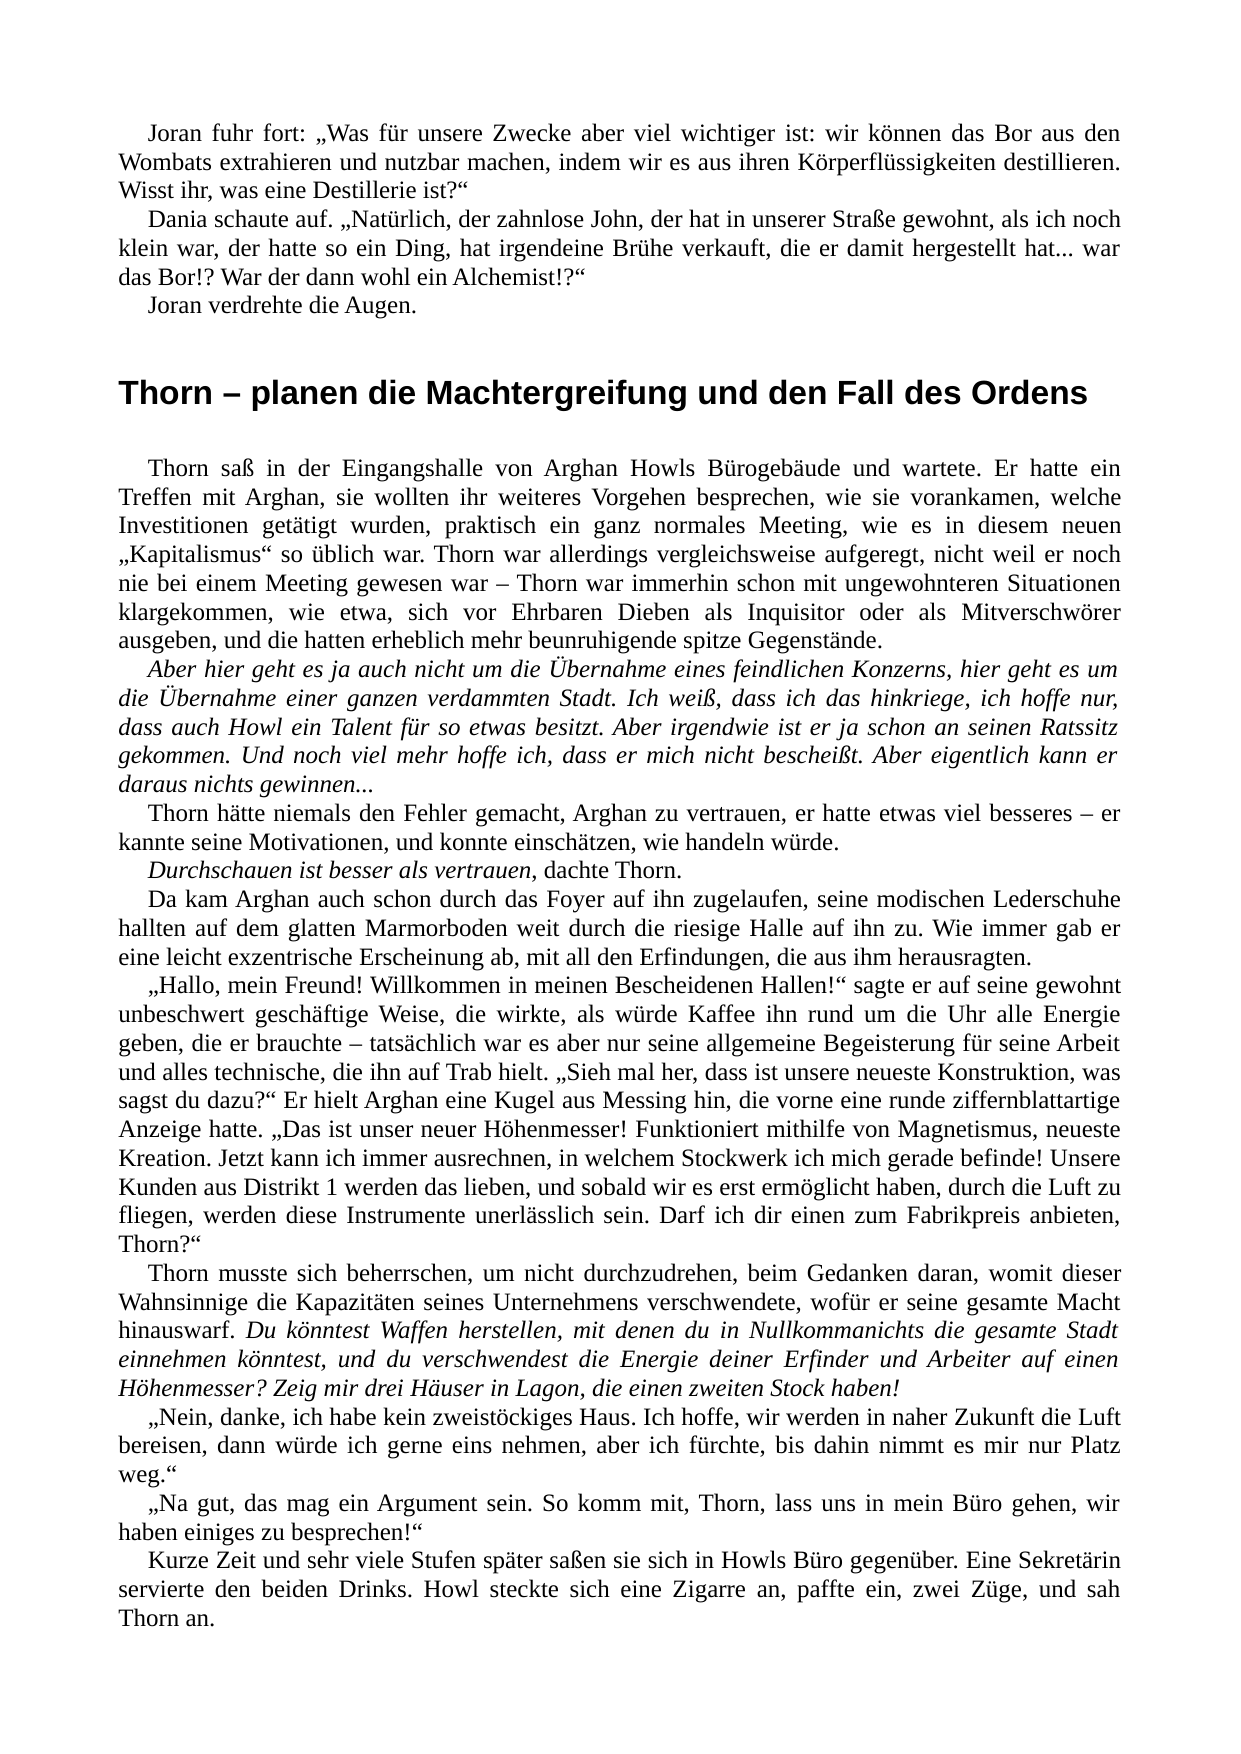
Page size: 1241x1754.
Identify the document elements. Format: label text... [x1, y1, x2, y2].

text Thorn hätte niemals den Fehler gemacht, Arghan zu vertrauen, er hatte etwas viel besseres – er kannte seine Motivationen, und konnte einschätzen, wie handeln würde. [118, 798, 1122, 856]
text Thorn musste sich beherrschen, um nicht durchzudrehen, beim Gedanken daran, womit dieser Wahnsinnige die Kapazitäten seines Unternehmens verschwendete, wofür er seine gesamte Macht hinauswarf. Du könntest Waffen herstellen, mit denen du in Nullkommanichts die gesamte Stadt einnehmen könntest, und du verschwendest die Energie deiner Erfinder und Arbeiter auf einen Höhenmesser? Zeig mir drei Häuser in Lagon, die einen zweiten Stock haben! [118, 1258, 1122, 1402]
text Da kam Arghan auch schon durch das Foyer auf ihn zugelaufen, seine modischen Lederschuhe hallten auf dem glatten Marmorboden weit durch die riesige Halle auf ihn zu. Wie immer gab er eine leicht exzentrische Erscheinung ab, mit all den Erfindungen, die aus ihm herausragten. [118, 884, 1122, 971]
text Kurze Zeit und sehr viele Stufen später saßen sie sich in Howls Büro gegenüber. Eine Sekretärin servierte den beiden Drinks. Howl steckte sich eine Zigarre an, paffte ein, zwei Züge, und sah Thorn an. [118, 1546, 1122, 1632]
text Joran verdrehte die Augen. [118, 291, 1122, 319]
text „Nein, danke, ich habe kein zweistöckiges Haus. Ich hoffe, wir werden in naher Zukunft die Luft bereisen, dann würde ich gerne eins nehmen, aber ich fürchte, bis dahin nimmt es mir nur Platz weg.“ [118, 1402, 1122, 1488]
text „Na gut, das mag ein Argument sein. So komm mit, Thorn, lass uns in mein Büro gehen, wir haben einiges zu besprechen!“ [118, 1488, 1122, 1546]
text Durchschauen ist besser als vertrauen, dachte Thorn. [118, 856, 1122, 884]
text „Hallo, mein Freund! Willkommen in meinen Bescheidenen Hallen!“ sagte er auf seine gewohnt unbeschwert geschäftige Weise, die wirkte, als würde Kaffee ihn rund um die Uhr alle Energie geben, die er brauchte – tatsächlich war es aber nur seine allgemeine Begeisterung für seine Arbeit und alles technische, die ihn auf Trab hielt. „Sieh mal her, dass ist unsere neueste Konstruktion, was sagst du dazu?“ Er hielt Arghan eine Kugel aus Messing hin, die vorne eine runde ziffernblattartige Anzeige hatte. „Das ist unser neuer Höhenmesser! Funktioniert mithilfe von Magnetismus, neueste Kreation. Jetzt kann ich immer ausrechnen, in welchem Stockwerk ich mich gerade befinde! Unsere Kunden aus Distrikt 1 werden das lieben, und sobald wir es erst ermöglicht haben, durch die Luft zu fliegen, werden diese Instrumente unerlässlich sein. Darf ich dir einen zum Fabrikpreis anbieten, Thorn?“ [118, 971, 1122, 1258]
text Dania schaute auf. „Natürlich, der zahnlose John, der hat in unserer Straße gewohnt, als ich noch klein war, der hatte so ein Ding, hat irgendeine Brühe verkauft, die er damit hergestellt hat... war das Bor!? War der dann wohl ein Alchemist!?“ [118, 204, 1122, 291]
text Joran fuhr fort: „Was für unsere Zwecke aber viel wichtiger ist: wir können das Bor aus den Wombats extrahieren und nutzbar machen, indem wir es aus ihren Körperflüssigkeiten destillieren. Wisst ihr, was eine Destillerie ist?“ [118, 118, 1122, 204]
subtitle Thorn – planen die Machtergreifung und den Fall des Ordens [118, 373, 1122, 412]
text Thorn saß in der Eingangshalle von Arghan Howls Bürogebäude und wartete. Er hatte ein Treffen mit Arghan, sie wollten ihr weiteres Vorgehen besprechen, wie sie vorankamen, welche Investitionen getätigt wurden, praktisch ein ganz normales Meeting, wie es in diesem neuen „Kapitalismus“ so üblich war. Thorn war allerdings vergleichsweise aufgeregt, nicht weil er noch nie bei einem Meeting gewesen war – Thorn war immerhin schon mit ungewohnteren Situationen klargekommen, wie etwa, sich vor Ehrbaren Dieben als Inquisitor oder als Mitverschwörer ausgeben, und die hatten erheblich mehr beunruhigende spitze Gegenstände. [118, 453, 1122, 654]
text Aber hier geht es ja auch nicht um die Übernahme eines feindlichen Konzerns, hier geht es um die Übernahme einer ganzen verdammten Stadt. Ich weiß, dass ich das hinkriege, ich hoffe nur, dass auch Howl ein Talent für so etwas besitzt. Aber irgendwie ist er ja schon an seinen Ratssitz gekommen. Und noch viel mehr hoffe ich, dass er mich nicht bescheißt. Aber eigentlich kann er daraus nichts gewinnen... [118, 654, 1122, 798]
